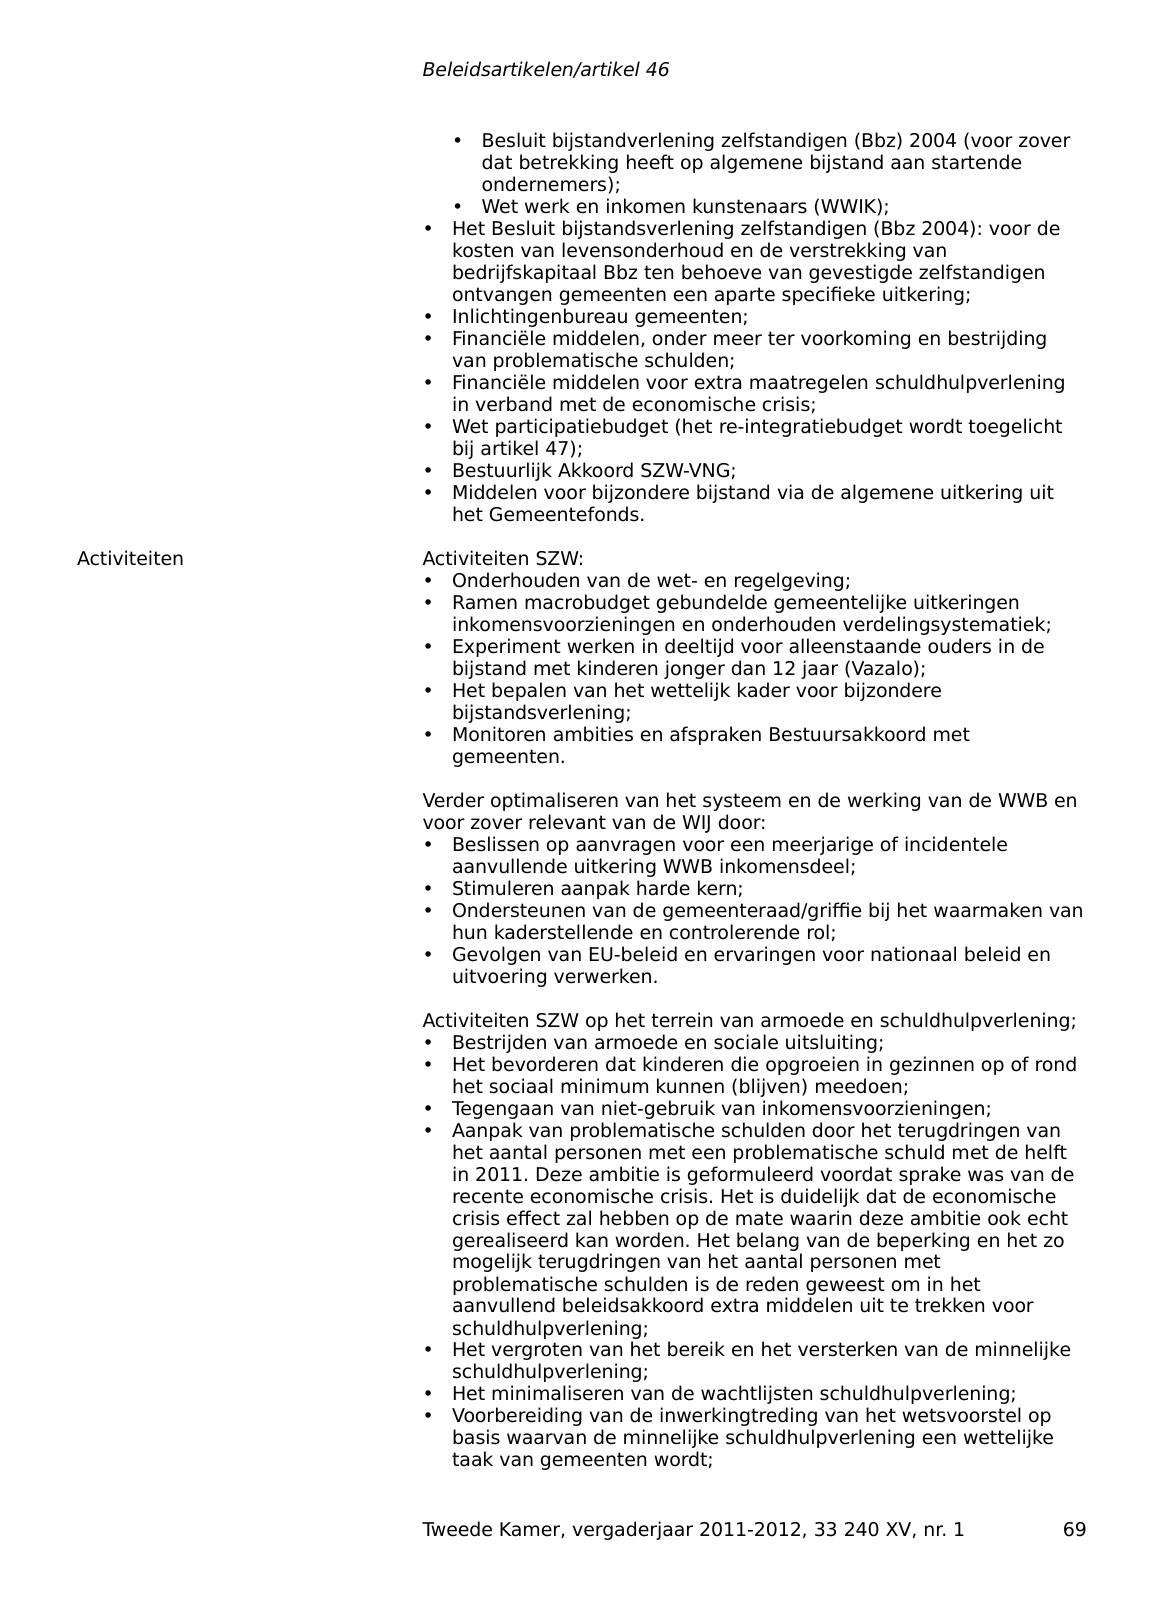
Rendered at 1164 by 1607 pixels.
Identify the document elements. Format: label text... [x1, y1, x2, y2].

text • Experiment werken in deeltijd voor alleenstaande ouders in de bijstand met kinderen jonger dan 12 jaar (Vazalo); [422, 636, 1087, 679]
text • Het vergroten van het bereik en het versterken van de minnelijke schuldhulpverlening; [422, 1339, 1087, 1383]
text • Besluit bijstandverlening zelfstandigen (Bbz) 2004 (voor zover dat betrekking heeft op algemene bijstand aan startende ondernemers); [452, 130, 1087, 196]
text [77, 570, 399, 578]
text • Het bepalen van het wettelijk kader voor bijzondere bijstandsverlening; [422, 679, 1087, 723]
text • Gevolgen van EU-beleid en ervaringen voor nationaal beleid en uitvoering verwerken. [422, 943, 1087, 987]
text • Financiële middelen, onder meer ter voorkoming en bestrijding van problematische schulden; [422, 328, 1087, 372]
text Activiteiten SZW op het terrein van armoede en schuldhulpverlening; [422, 1010, 1087, 1032]
text • Bestuurlijk Akkoord SZW-VNG; [422, 459, 1087, 482]
text • Het bevorderen dat kinderen die opgroeien in gezinnen op of rond het sociaal minimum kunnen (blijven) meedoen; [422, 1054, 1087, 1098]
text • Aanpak van problematische schulden door het terugdringen van het aantal personen met een problematische schuld met de helft in 2011. Deze ambitie is geformuleerd voordat sprake was van de recente economische crisis. Het is duidelijk dat de economische crisis effect zal hebben op de mate waarin deze ambitie ook echt gerealiseerd kan worden. Het belang van de beperking en het zo mogelijk terugdringen van het aantal personen met problematische schulden is de reden geweest om in het aanvullend beleidsakkoord extra middelen uit te trekken voor schuldhulpverlening; [422, 1119, 1087, 1339]
text Activiteiten SZW: [422, 548, 1087, 570]
text • Financiële middelen voor extra maatregelen schuldhulpverlening in verband met de economische crisis; [422, 372, 1087, 416]
text • Bestrijden van armoede en sociale uitsluiting; [422, 1032, 1087, 1054]
text • Ramen macrobudget gebundelde gemeentelijke uitkeringen inkomensvoorzieningen en onderhouden verdelingsystematiek; [422, 592, 1087, 636]
text • Beslissen op aanvragen voor een meerjarige of incidentele aanvullende uitkering WWB inkomensdeel; [422, 834, 1087, 878]
text • Voorbereiding van de inwerkingtreding van het wetsvoorstel op basis waarvan de minnelijke schuldhulpverlening een wettelijke taak van gemeenten wordt; [422, 1405, 1087, 1471]
text • Wet participatiebudget (het re-integratiebudget wordt toegelicht bij artikel 47); [422, 416, 1087, 459]
text Verder optimaliseren van het systeem en de werking van de WWB en voor zover relevant van de WIJ door: [422, 790, 1087, 834]
text • Stimuleren aanpak harde kern; [422, 878, 1087, 899]
text • Ondersteunen van de gemeenteraad/griffie bij het waarmaken van hun kaderstellende en controlerende rol; [422, 899, 1087, 943]
text • Het minimaliseren van de wachtlijsten schuldhulpverlening; [422, 1383, 1087, 1405]
text • Tegengaan van niet-gebruik van inkomensvoorzieningen; [422, 1098, 1087, 1119]
text • Het Besluit bijstandsverlening zelfstandigen (Bbz 2004): voor de kosten van levensonderhoud en de verstrekking van bedrijfskapitaal Bbz ten behoeve van gevestigde zelfstandigen ontvangen gemeenten een aparte specifieke uitkering; [422, 218, 1087, 306]
text • Monitoren ambities en afspraken Bestuursakkoord met gemeenten. [422, 723, 1087, 767]
text • Onderhouden van de wet- en regelgeving; [422, 570, 1087, 592]
text • Middelen voor bijzondere bijstand via de algemene uitkering uit het Gemeentefonds. [422, 482, 1087, 526]
text • Wet werk en inkomen kunstenaars (WWIK); [452, 196, 1087, 218]
text Activiteiten [77, 548, 399, 570]
text • Inlichtingenbureau gemeenten; [422, 306, 1087, 328]
